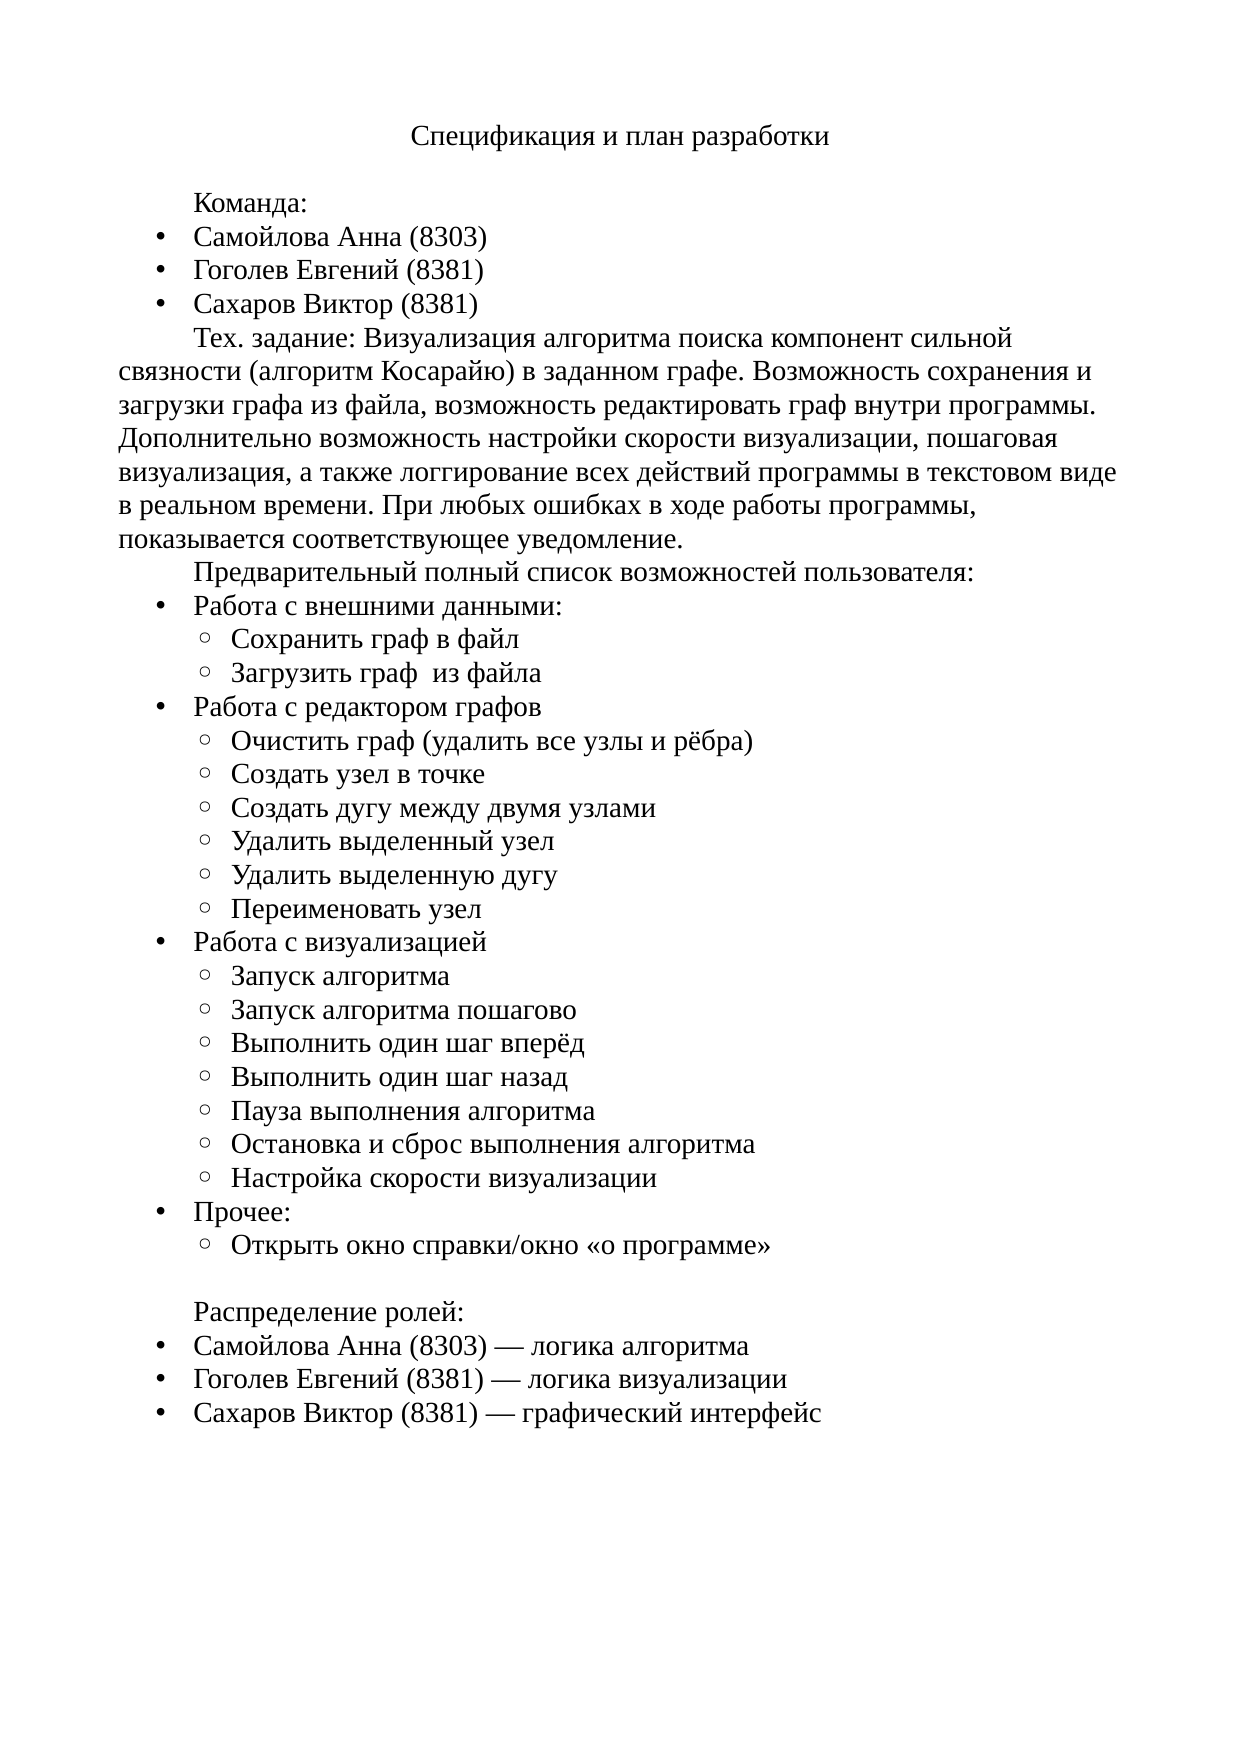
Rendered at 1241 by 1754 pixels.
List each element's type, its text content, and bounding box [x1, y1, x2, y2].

text Тех. задание: Визуализация алгоритма поиска компонент сильной связности (алгоритм Косарайю) в заданном графе. Возможность сохранения и загрузки графа из файла, возможность редактировать граф внутри программы. Дополнительно возможность настройки скорости визуализации, пошаговая визуализация, а также логгирование всех действий программы в текстовом виде в реальном времени. При любых ошибках в ходе работы программы, показывается соответствующее уведомление. [118, 320, 1122, 554]
list Запуск алгоритма пошагово [193, 992, 1122, 1025]
list Сохранить граф в файл [193, 622, 1122, 655]
list Сахаров Виктор (8381) — графический интерфейс [156, 1395, 1122, 1429]
list Выполнить один шаг назад [193, 1059, 1122, 1093]
list Удалить выделенный узел [193, 823, 1122, 857]
list Удалить выделенную дугу [193, 857, 1122, 891]
list Загрузить граф из файла [193, 655, 1122, 689]
list Остановка и сброс выполнения алгоритма [193, 1126, 1122, 1160]
text Распределение ролей: [118, 1294, 1122, 1328]
list Настройка скорости визуализации [193, 1160, 1122, 1194]
list Самойлова Анна (8303) [156, 219, 1122, 252]
list Запуск алгоритма [193, 958, 1122, 992]
text Команда: [118, 185, 1122, 219]
list Самойлова Анна (8303) — логика алгоритма [156, 1328, 1122, 1362]
list Работа с визуализацией [156, 924, 1122, 958]
list Работа с внешними данными: [156, 588, 1122, 622]
list Открыть окно справки/окно «о программе» [193, 1227, 1122, 1261]
list Выполнить один шаг вперёд [193, 1025, 1122, 1059]
list Создать дугу между двумя узлами [193, 790, 1122, 823]
list Гоголев Евгений (8381) — логика визуализации [156, 1362, 1122, 1395]
list Сахаров Виктор (8381) [156, 286, 1122, 320]
list Очистить граф (удалить все узлы и рёбра) [193, 723, 1122, 756]
list Работа с редактором графов [156, 689, 1122, 723]
list Прочее: [156, 1194, 1122, 1227]
text Спецификация и план разработки [118, 118, 1122, 152]
list Гоголев Евгений (8381) [156, 252, 1122, 286]
text Предварительный полный список возможностей пользователя: [118, 554, 1122, 588]
list Переименовать узел [193, 891, 1122, 924]
list Пауза выполнения алгоритма [193, 1093, 1122, 1126]
list Создать узел в точке [193, 756, 1122, 790]
